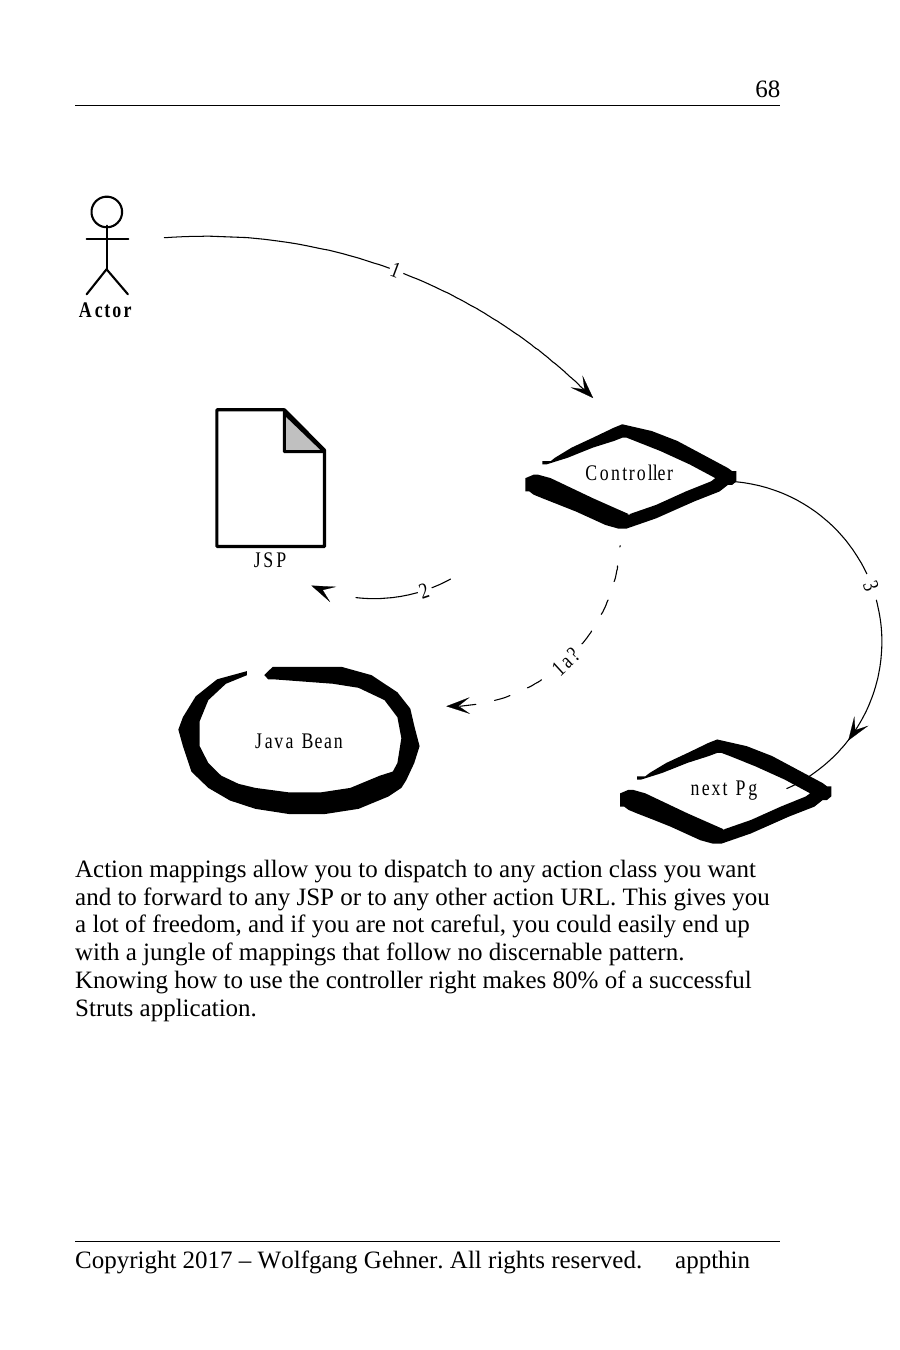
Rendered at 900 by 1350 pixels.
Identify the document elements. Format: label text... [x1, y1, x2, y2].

text Action mappings allow you to dispatch to any action class you want and to forward to any JSP or to any other action URL. This gives you a lot of freedom, and if you are not careful, you could easily end up with a jungle of mappings that follow no discernable pattern. Knowing how to use the controller right makes 80% of a successful Struts application. [75, 163, 780, 1021]
